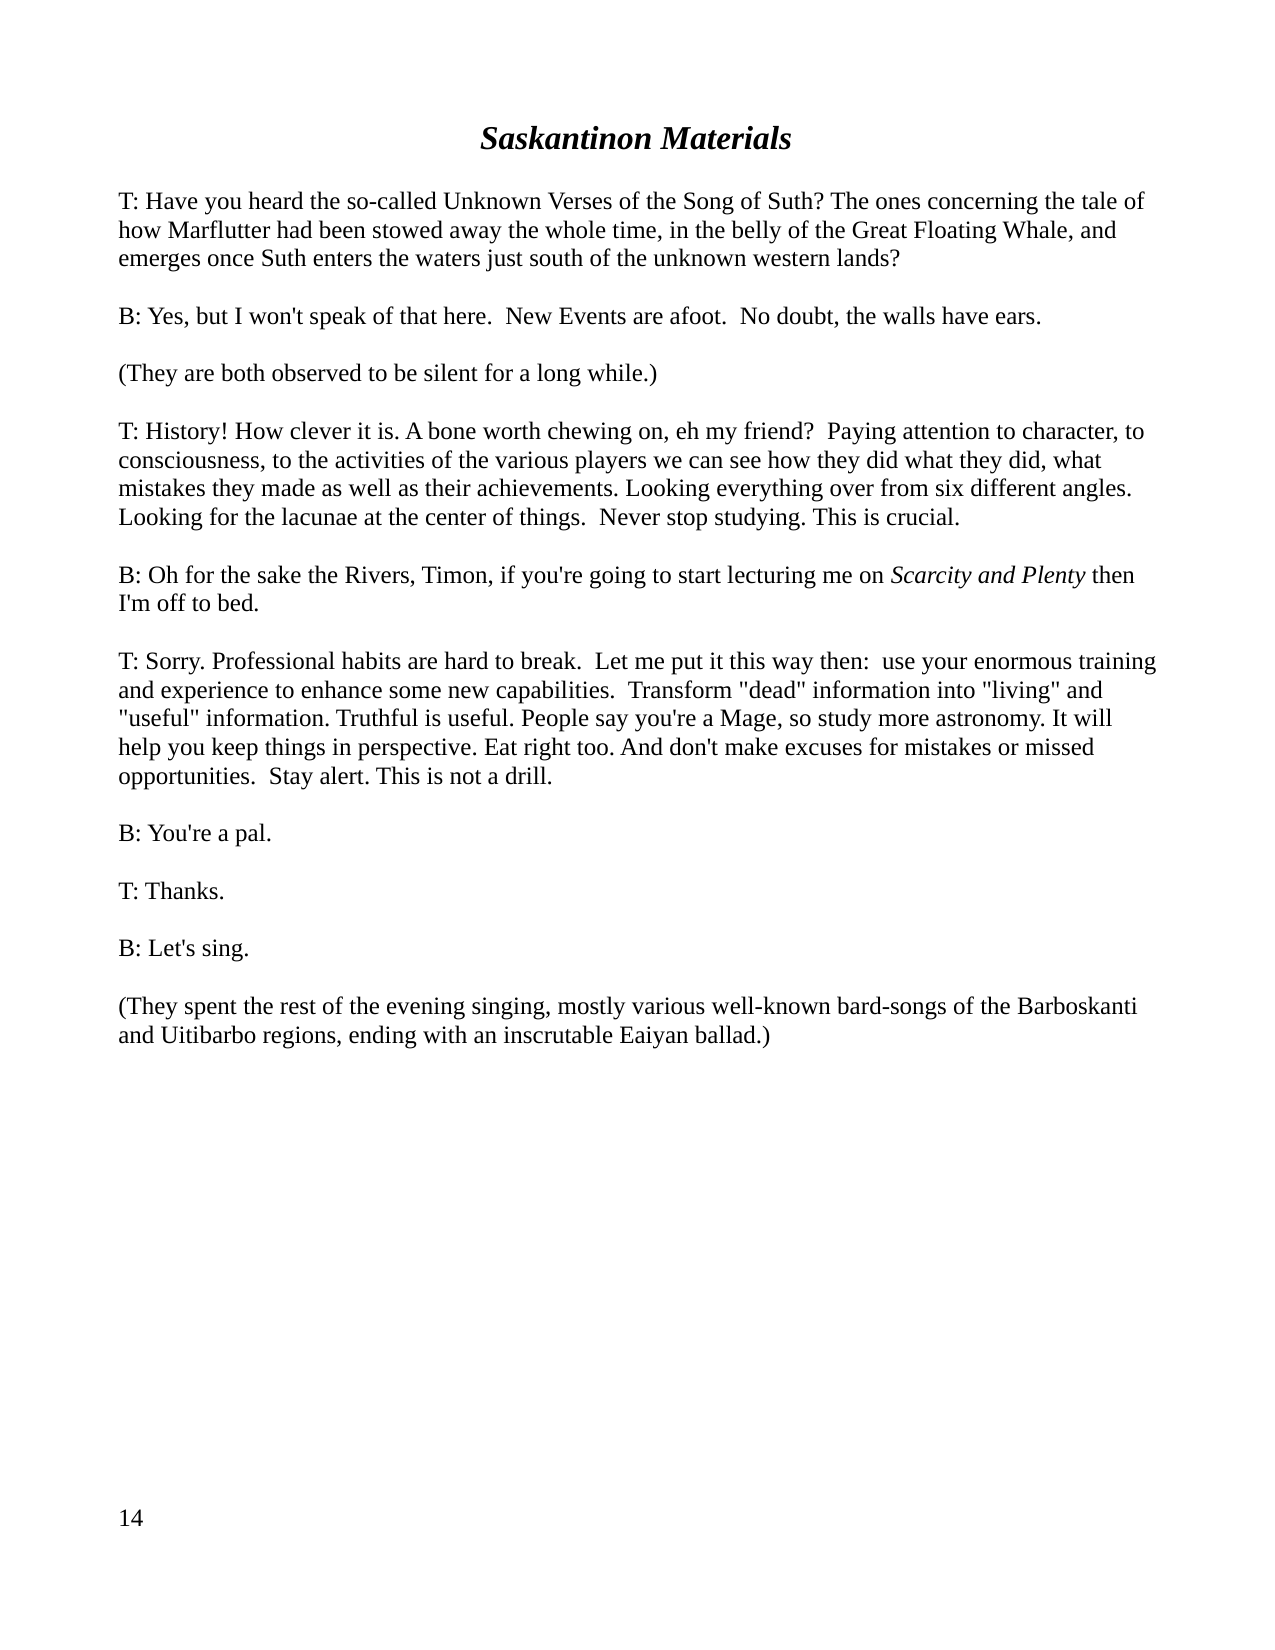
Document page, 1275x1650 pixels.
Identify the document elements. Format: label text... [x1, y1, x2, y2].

text (They are both observed to be silent for a long while.) [118, 358, 1157, 387]
text (They spent the rest of the evening singing, mostly various well-known bard-songs of the Barboskanti and Uitibarbo regions, ending with an inscrutable Eaiyan ballad.) [118, 991, 1157, 1048]
text B: You're a pal. [118, 818, 1157, 847]
text B: Yes, but I won't speak of that here. New Events are afoot. No doubt, the walls have ears. [118, 301, 1157, 330]
text T: Have you heard the so-called Unknown Verses of the Song of Suth? The ones concerning the tale of how Marflutter had been stowed away the whole time, in the belly of the Great Floating Whale, and emerges once Suth enters the waters just south of the unknown western lands? [118, 186, 1157, 272]
text B: Oh for the sake the Rivers, Timon, if you're going to start lecturing me on Scarcity and Plenty then I'm off to bed. [118, 560, 1157, 617]
text T: Thanks. [118, 876, 1157, 905]
text T: History! How clever it is. A bone worth chewing on, eh my friend? Paying attention to character, to consciousness, to the activities of the various players we can see how they did what they did, what mistakes they made as well as their achievements. Looking everything over from six different angles. Looking for the lacunae at the center of things. Never stop studying. This is crucial. [118, 416, 1157, 531]
text T: Sorry. Professional habits are hard to break. Let me put it this way then: use your enormous training and experience to enhance some new capabilities. Transform "dead" information into "living" and "useful" information. Truthful is useful. People say you're a Mage, so study more astronomy. It will help you keep things in perspective. Eat right too. And don't make excuses for mistakes or missed opportunities. Stay alert. This is not a drill. [118, 646, 1157, 790]
text B: Let's sing. [118, 933, 1157, 962]
